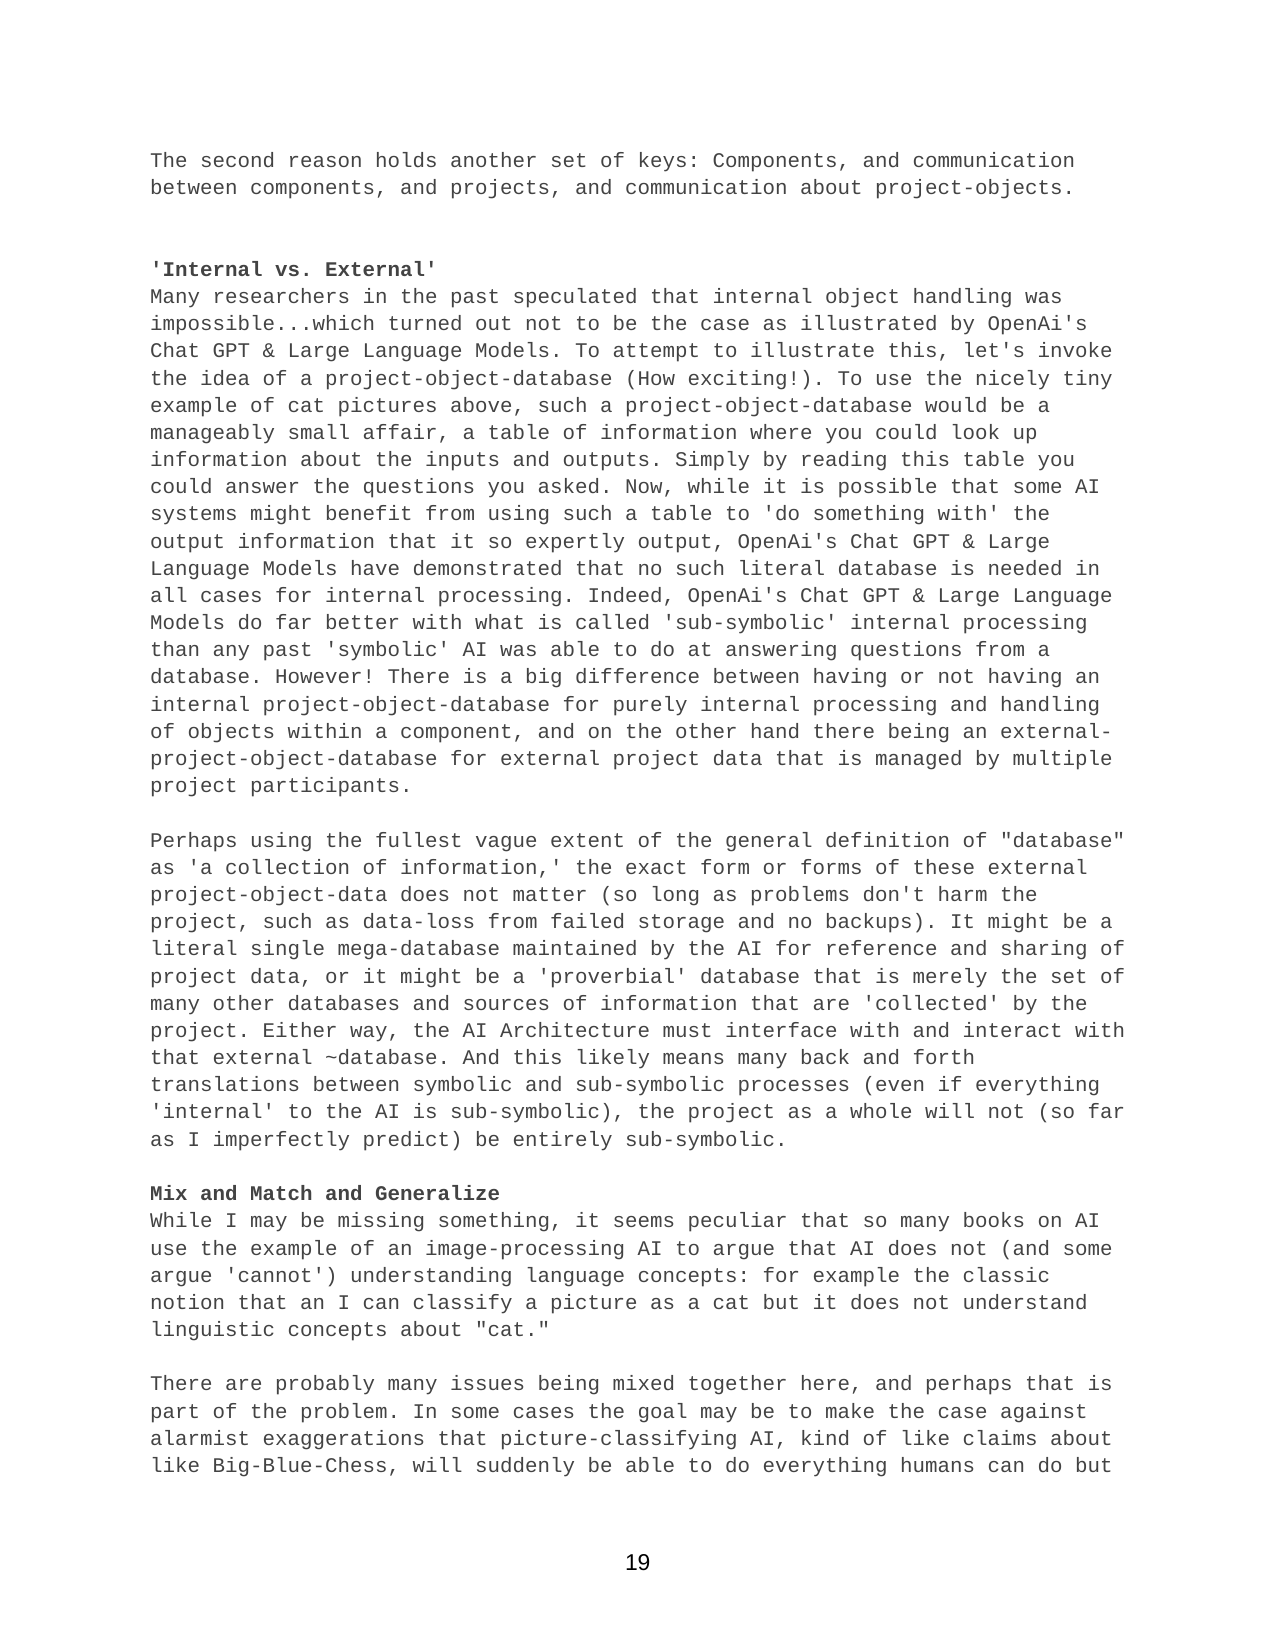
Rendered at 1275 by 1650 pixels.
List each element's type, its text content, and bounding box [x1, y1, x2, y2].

text The second reason holds another set of keys: Components, and communication between components, and projects, and communication about project-objects. [150, 150, 1125, 201]
text 'Internal vs. External' [150, 259, 1125, 282]
text There are probably many issues being mixed together here, and perhaps that is part of the problem. In some cases the goal may be to make the case against alarmist exaggerations that picture-classifying AI, kind of like claims about like Big-Blue-Chess, will suddenly be able to do everything humans can do but [150, 1373, 1125, 1479]
text Perhaps using the fullest vague extent of the general definition of "database" as 'a collection of information,' the exact form or forms of these external project-object-data does not matter (so long as problems don't harm the project, such as data-loss from failed storage and no backups). It might be a literal single mega-database maintained by the AI for reference and sharing of project data, or it might be a 'proverbial' database that is merely the set of many other databases and sources of information that are 'collected' by the project. Either way, the AI Architecture must interface with and interact with that external ~database. And this likely means many back and forth translations between symbolic and sub-symbolic processes (even if everything 'internal' to the AI is sub-symbolic), the project as a whole will not (so far as I imperfectly predict) be entirely sub-symbolic. [150, 830, 1125, 1152]
text While I may be missing something, it seems peculiar that so many books on AI use the example of an image-processing AI to argue that AI does not (and some argue 'cannot') understanding language concepts: for example the classic notion that an I can classify a picture as a cat but it does not understand linguistic concepts about "cat." [150, 1210, 1125, 1343]
text Mix and Match and Generalize [150, 1183, 1125, 1207]
text Many researchers in the past speculated that internal object handling was impossible...which turned out not to be the case as illustrated by OpenAi's Chat GPT & Large Language Models. To attempt to illustrate this, let's invoke the idea of a project-object-database (How exciting!). To use the nicely tiny example of cat pictures above, such a project-object-database would be a manageably small affair, a table of information where you could look up information about the inputs and outputs. Simply by reading this table you could answer the questions you asked. Now, while it is possible that some AI systems might benefit from using such a table to 'do something with' the output information that it so expertly output, OpenAi's Chat GPT & Large Language Models have demonstrated that no such literal database is needed in all cases for internal processing. Indeed, OpenAi's Chat GPT & Large Language Models do far better with what is called 'sub-symbolic' internal processing than any past 'symbolic' AI was able to do at answering questions from a database. However! There is a big difference between having or not having an internal project-object-database for purely internal processing and handling of objects within a component, and on the other hand there being an external-project-object-database for external project data that is managed by multiple project participants. [150, 286, 1125, 799]
